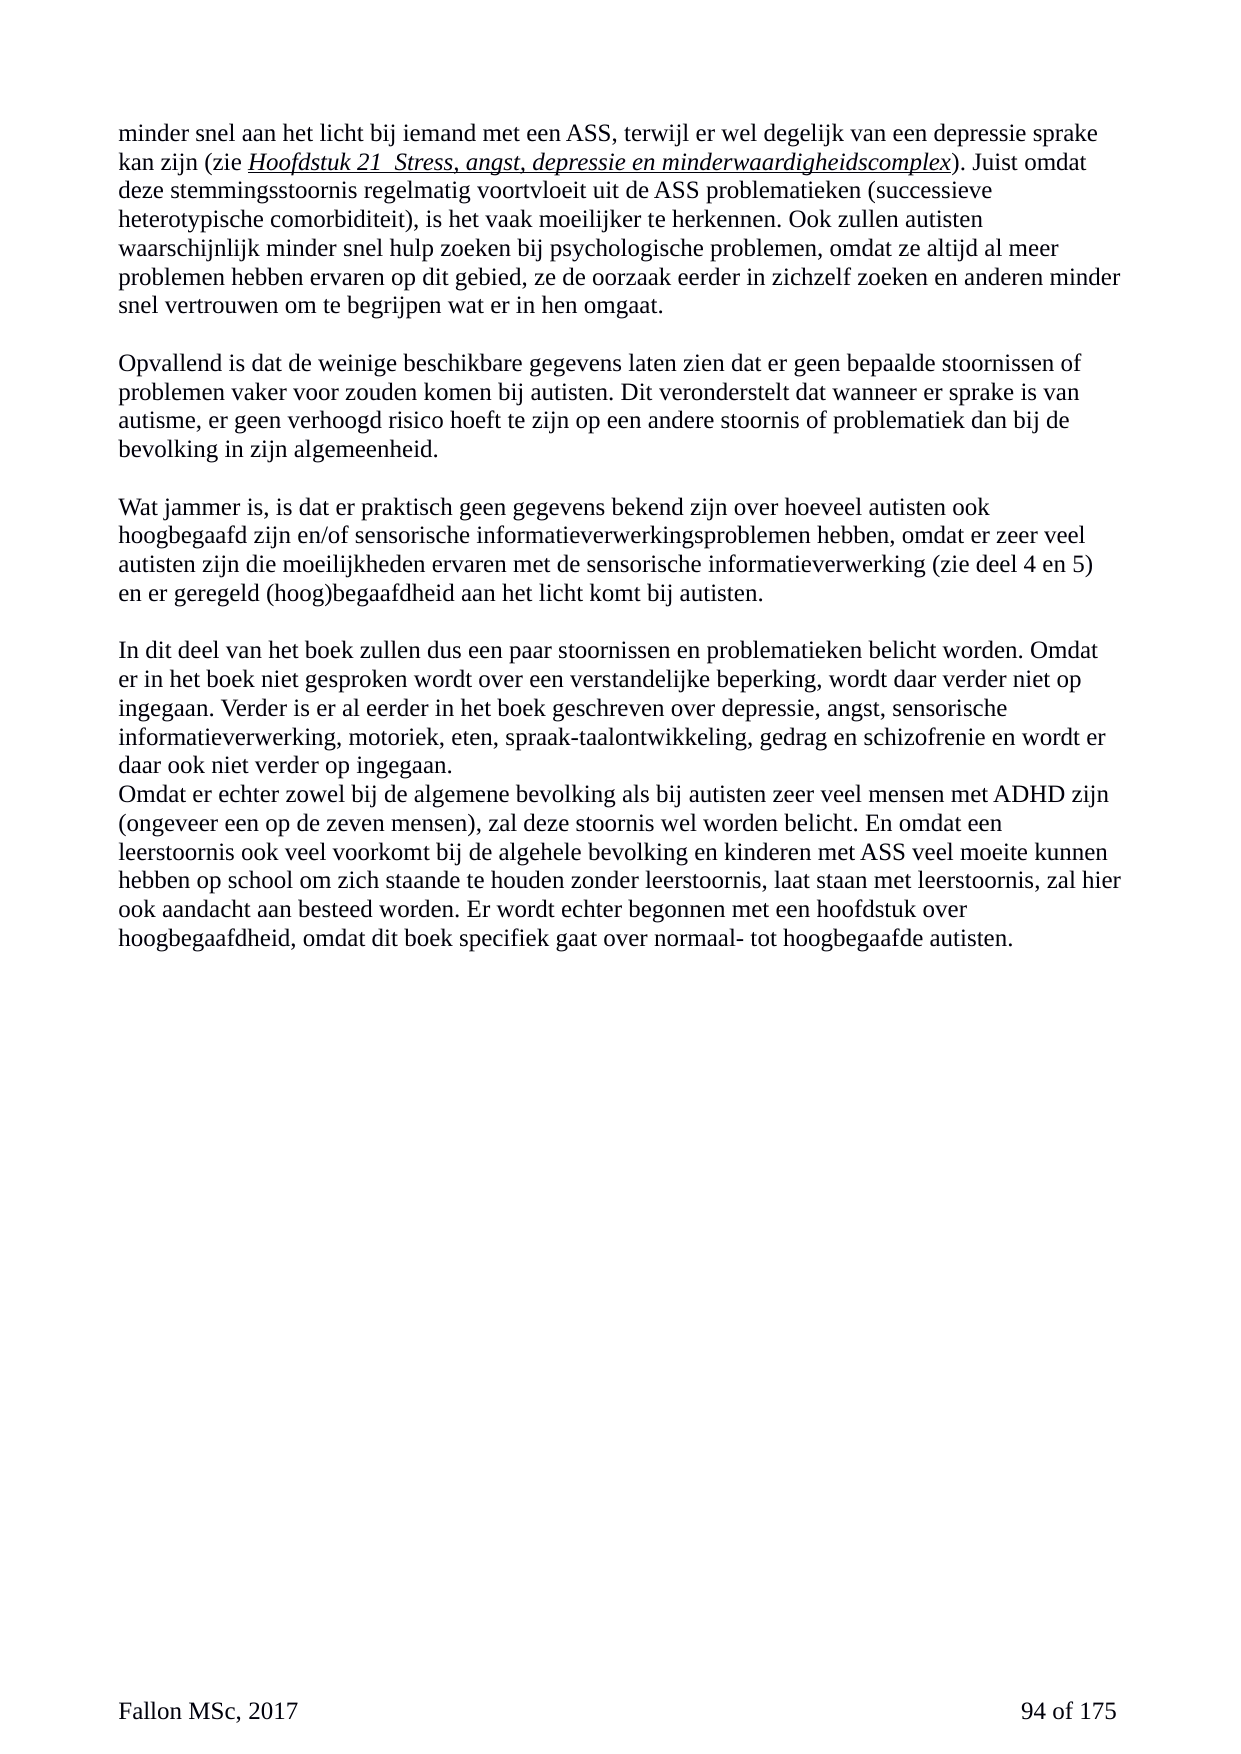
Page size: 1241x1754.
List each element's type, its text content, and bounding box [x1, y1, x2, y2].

text Wat jammer is, is dat er praktisch geen gegevens bekend zijn over hoeveel autisten ook hoogbegaafd zijn en/of sensorische informatieverwerkingsproblemen hebben, omdat er zeer veel autisten zijn die moeilijkheden ervaren met de sensorische informatieverwerking (zie deel 4 en 5) en er geregeld (hoog)begaafdheid aan het licht komt bij autisten. [118, 492, 1122, 607]
text Opvallend is dat de weinige beschikbare gegevens laten zien dat er geen bepaalde stoornissen of problemen vaker voor zouden komen bij autisten. Dit veronderstelt dat wanneer er sprake is van autisme, er geen verhoogd risico hoeft te zijn op een andere stoornis of problematiek dan bij de bevolking in zijn algemeenheid. [118, 348, 1122, 463]
text In dit deel van het boek zullen dus een paar stoornissen en problematieken belicht worden. Omdat er in het boek niet gesproken wordt over een verstandelijke beperking, wordt daar verder niet op ingegaan. Verder is er al eerder in het boek geschreven over depressie, angst, sensorische informatieverwerking, motoriek, eten, spraak-taalontwikkeling, gedrag en schizofrenie en wordt er daar ook niet verder op ingegaan. [118, 636, 1122, 779]
text Omdat er echter zowel bij de algemene bevolking als bij autisten zeer veel mensen met ADHD zijn (ongeveer een op de zeven mensen), zal deze stoornis wel worden belicht. En omdat een leerstoornis ook veel voorkomt bij de algehele bevolking en kinderen met ASS veel moeite kunnen hebben op school om zich staande te houden zonder leerstoornis, laat staan met leerstoornis, zal hier ook aandacht aan besteed worden. Er wordt echter begonnen met een hoofdstuk over hoogbegaafdheid, omdat dit boek specifiek gaat over normaal- tot hoogbegaafde autisten. [118, 779, 1122, 952]
text minder snel aan het licht bij iemand met een ASS, terwijl er wel degelijk van een depressie sprake kan zijn (zie Hoofdstuk 21 Stress, angst, depressie en minderwaardigheidscomplex). Juist omdat deze stemmingsstoornis regelmatig voortvloeit uit de ASS problematieken (successieve heterotypische comorbiditeit), is het vaak moeilijker te herkennen. Ook zullen autisten waarschijnlijk minder snel hulp zoeken bij psychologische problemen, omdat ze altijd al meer problemen hebben ervaren op dit gebied, ze de oorzaak eerder in zichzelf zoeken en anderen minder snel vertrouwen om te begrijpen wat er in hen omgaat. [118, 118, 1122, 319]
